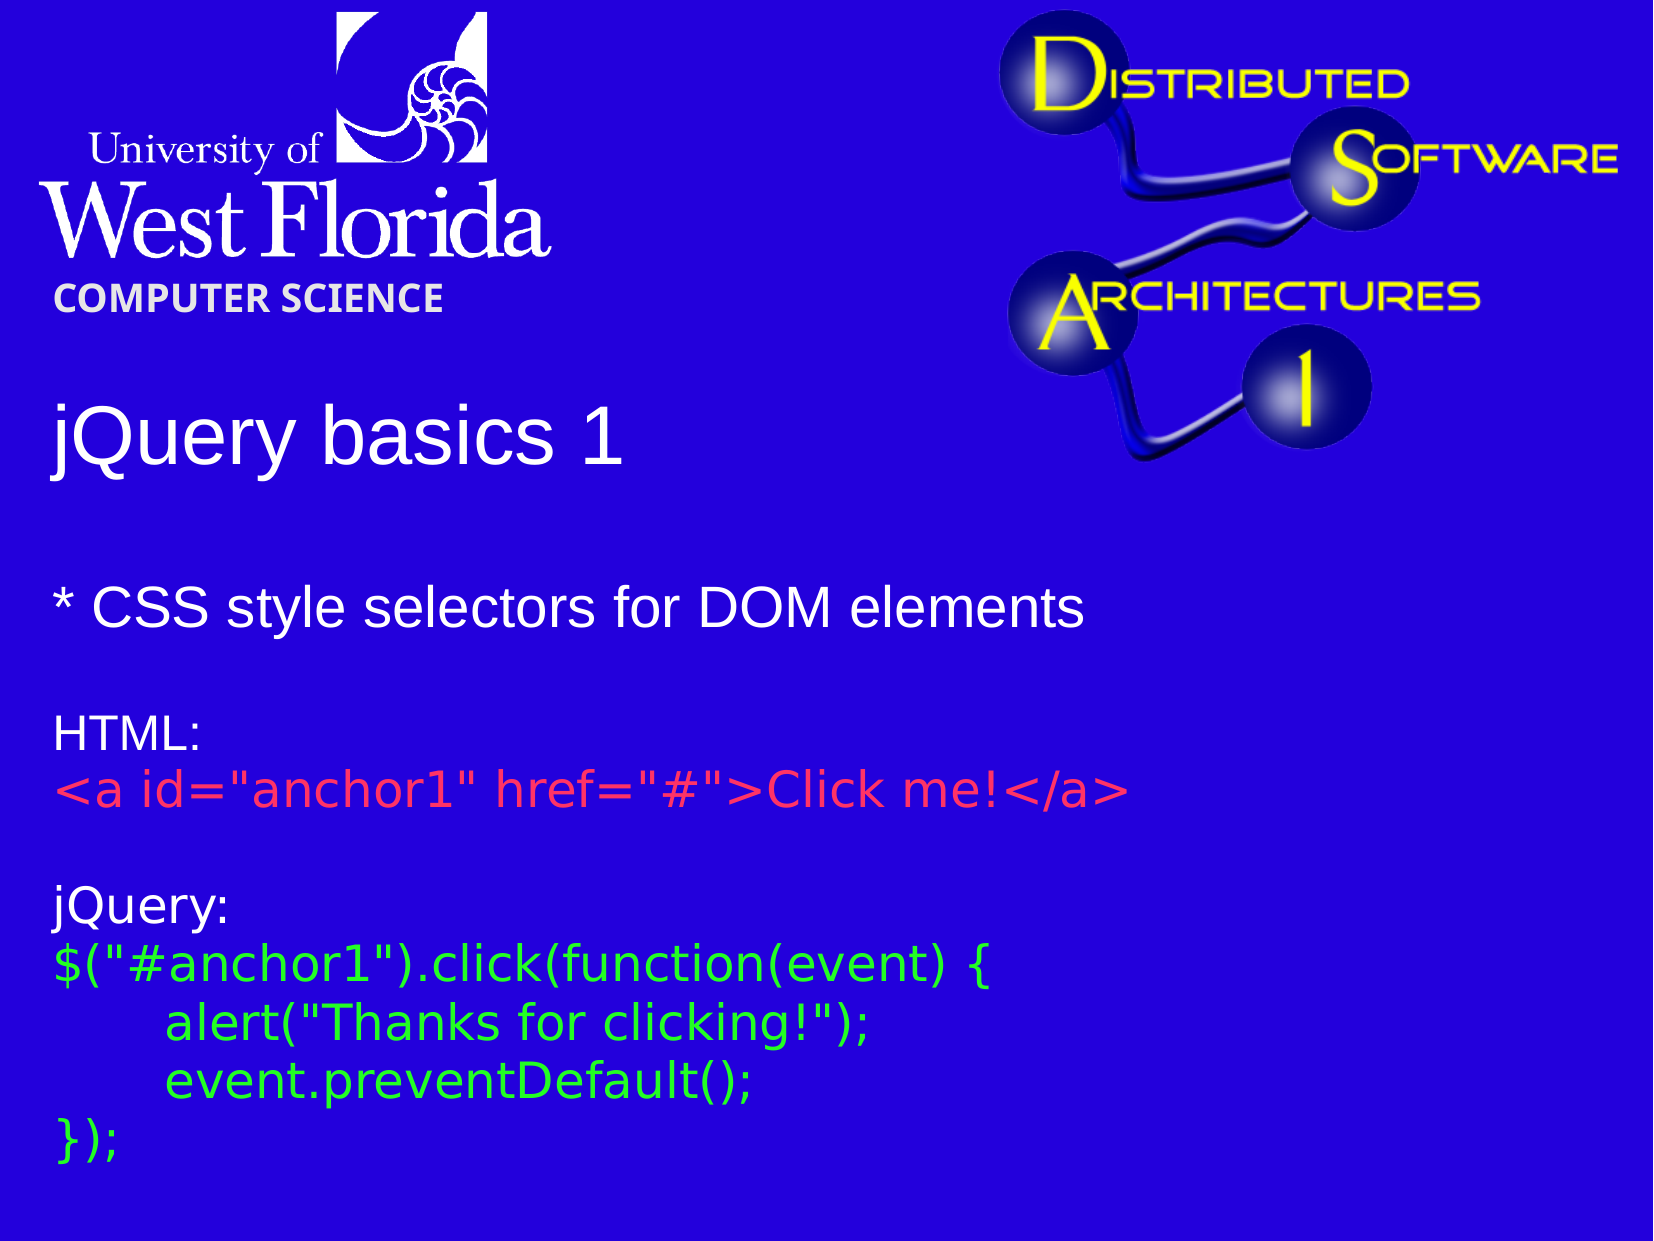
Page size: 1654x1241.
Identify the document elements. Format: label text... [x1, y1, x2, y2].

text_box jQuery basics 1 * CSS style selectors for DOM elements HTML: <a id="anchor1" href="#">Click me!</a> jQuery: $("#anchor1").click(function(event) { alert("Thanks for clicking!"); event.preventDefault(); }); [37, 381, 1576, 1176]
text_box COMPUTER SCIENCE [37, 262, 563, 325]
picture [910, 0, 1653, 506]
picture [37, 0, 559, 262]
